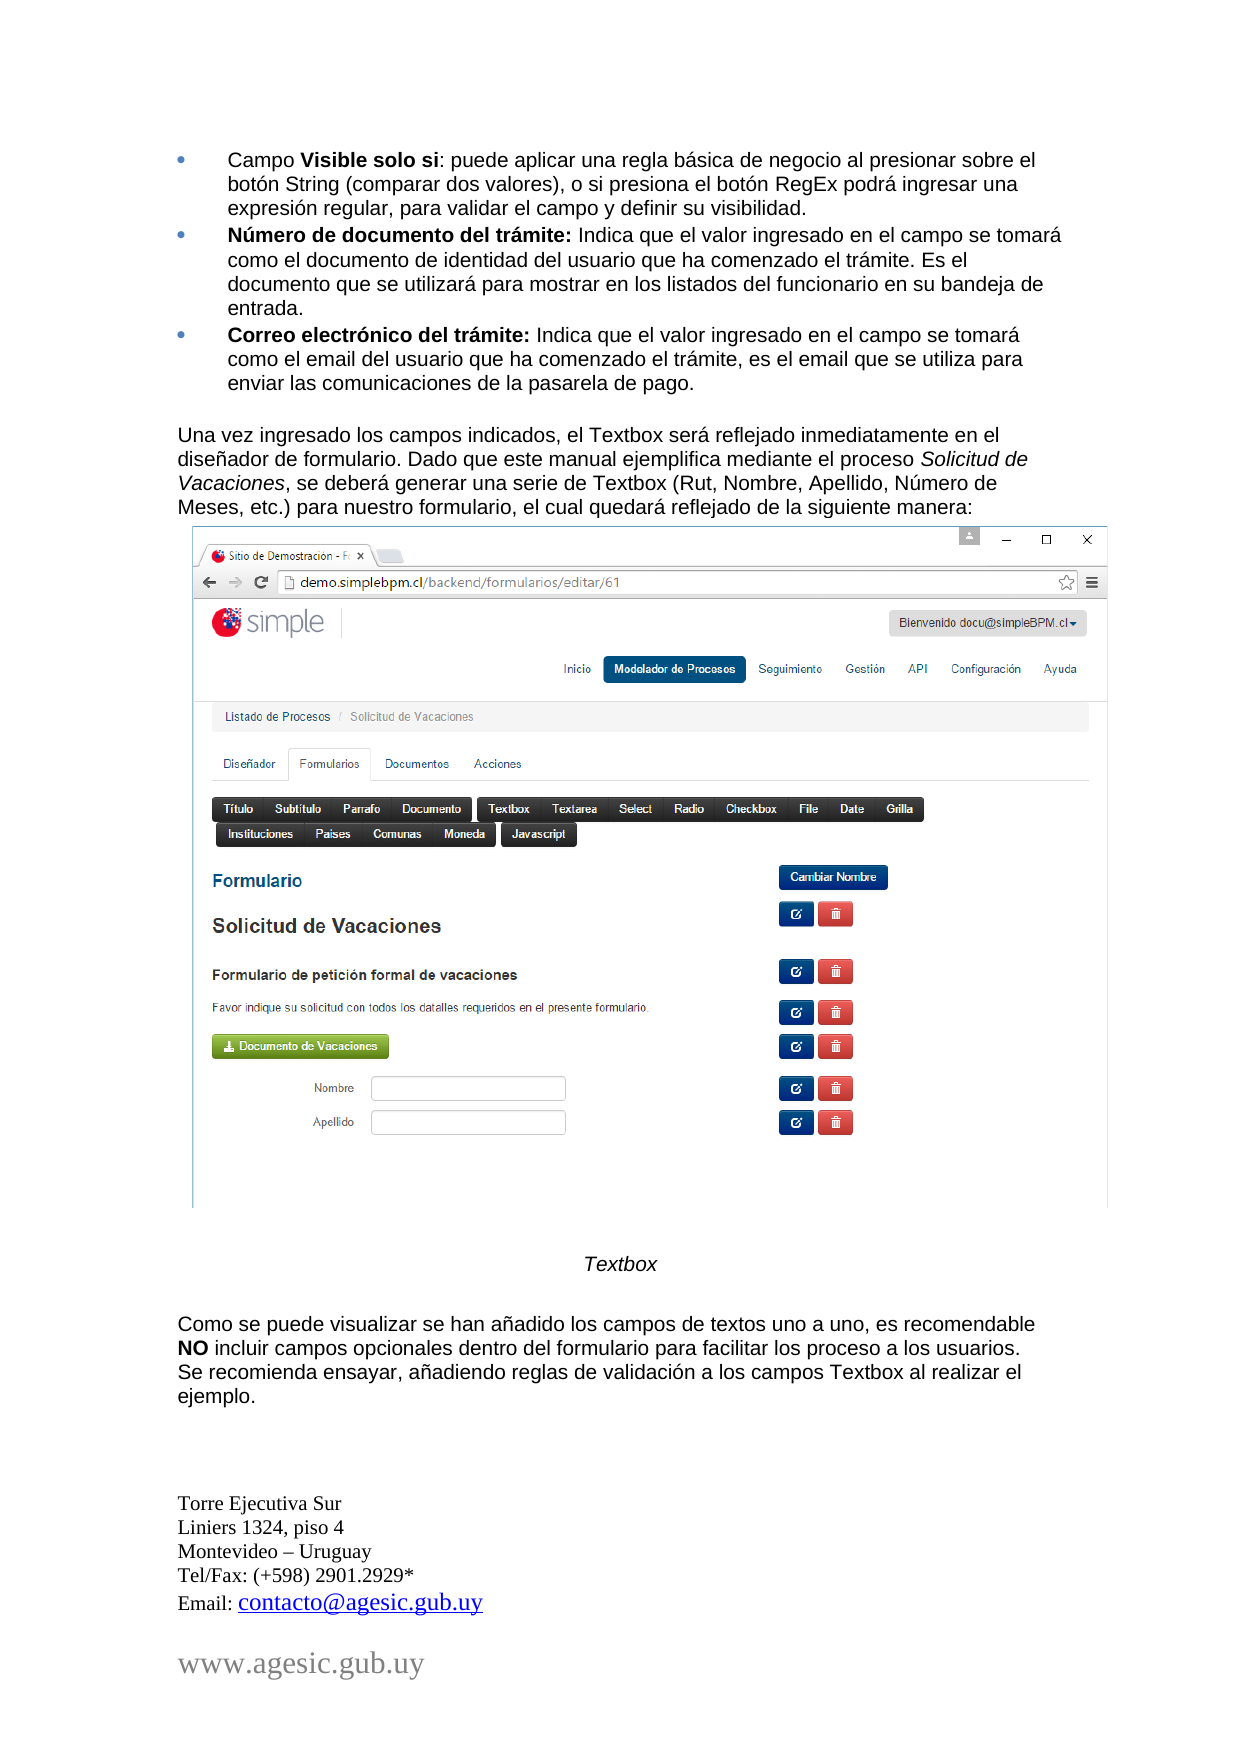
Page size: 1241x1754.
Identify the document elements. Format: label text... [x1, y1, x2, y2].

text Una vez ingresado los campos indicados, el Textbox será reflejado inmediatamente en el diseñador de formulario. Dado que este manual ejemplifica mediante el proceso Solicitud de Vacaciones, se deberá generar una serie de Textbox (Rut, Nombre, Apellido, Número de Meses, etc.) para nuestro formulario, el cual quedará reflejado de la siguiente manera: [177, 423, 1063, 518]
list Campo Visible solo si: puede aplicar una regla básica de negocio al presionar sobre el botón String (comparar dos valores), o si presiona el botón RegEx podrá ingresar una expresión regular, para validar el campo y definir su visibilidad. [177, 148, 1063, 219]
picture [192, 526, 1108, 1208]
text Textbox [177, 1252, 1063, 1276]
text Como se puede visualizar se han añadido los campos de textos uno a uno, es recomendable NO incluir campos opcionales dentro del formulario para facilitar los proceso a los usuarios. [177, 1312, 1063, 1360]
text Se recomienda ensayar, añadiendo reglas de validación a los campos Textbox al realizar el ejemplo. [177, 1360, 1063, 1408]
list Número de documento del trámite: Indica que el valor ingresado en el campo se tomará como el documento de identidad del usuario que ha comenzado el trámite. Es el documento que se utilizará para mostrar en los listados del funcionario en su bandeja de entrada. [177, 223, 1063, 319]
list Correo electrónico del trámite: Indica que el valor ingresado en el campo se tomará como el email del usuario que ha comenzado el trámite, es el email que se utiliza para enviar las comunicaciones de la pasarela de pago. [177, 323, 1063, 395]
